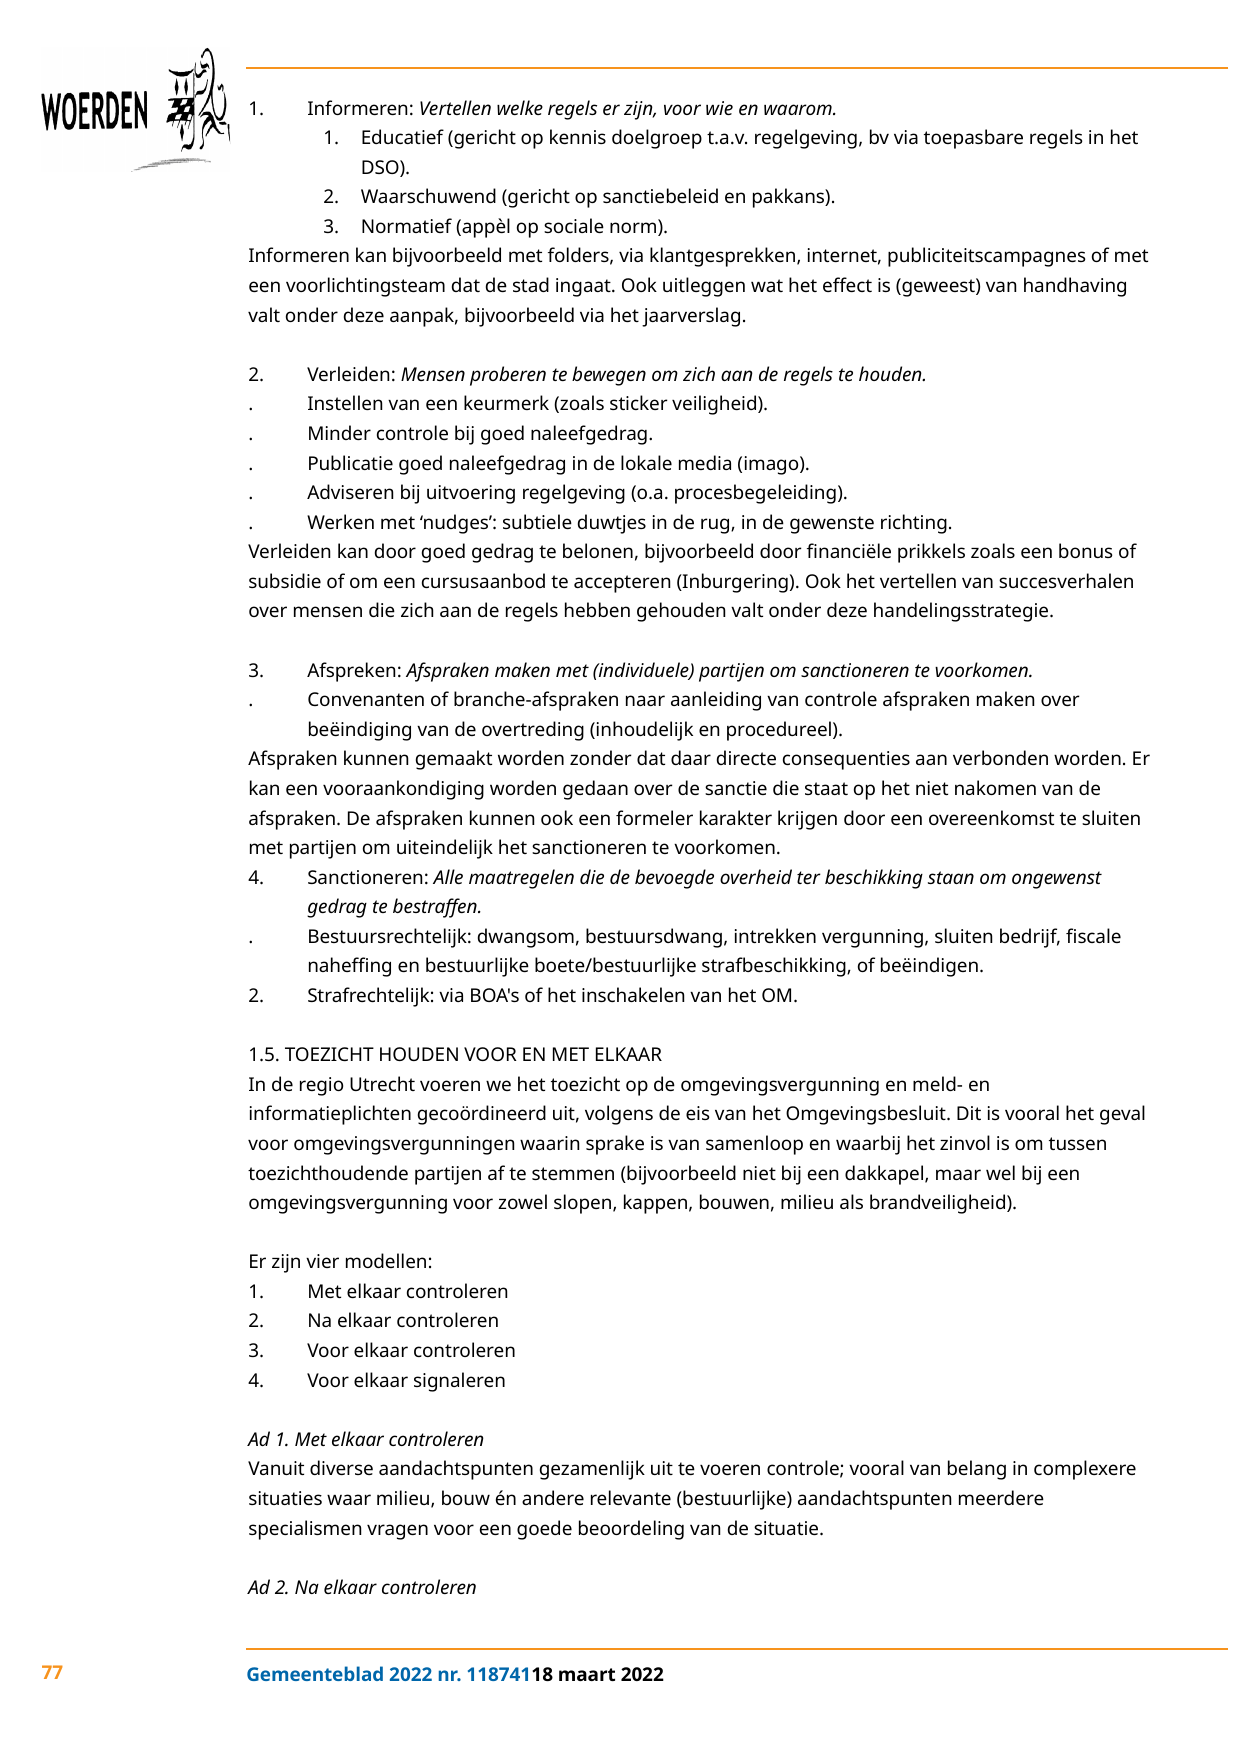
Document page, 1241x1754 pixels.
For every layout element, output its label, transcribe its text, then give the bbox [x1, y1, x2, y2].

list Sanctioneren: Alle maatregelen die de bevoegde overheid ter beschikking staan om ongewenst gedrag te bestraffen. [248, 864, 1152, 919]
text Ad 1. Met elkaar controleren [248, 1426, 1152, 1452]
picture [41, 47, 231, 172]
text Ad 2. Na elkaar controleren [248, 1574, 1152, 1600]
list Bestuursrechtelijk: dwangsom, bestuursdwang, intrekken vergunning, sluiten bedrijf, fiscale naheffing en bestuurlijke boete/bestuurlijke strafbeschikking, of beëindigen. [248, 923, 1152, 978]
text Afspraken kunnen gemaakt worden zonder dat daar directe consequenties aan verbonden worden. Er kan een vooraankondiging worden gedaan over de sanctie die staat op het niet nakomen van de afspraken. De afspraken kunnen ook een formeler karakter krijgen door een overeenkomst te sluiten met partijen om uiteindelijk het sanctioneren te voorkomen. [248, 746, 1152, 860]
text In de regio Utrecht voeren we het toezicht op de omgevingsvergunning en meld- en informatieplichten gecoördineerd uit, volgens de eis van het Omgevingsbesluit. Dit is vooral het geval voor omgevingsvergunningen waarin sprake is van samenloop en waarbij het zinvol is om tussen toezichthoudende partijen af te stemmen (bijvoorbeeld niet bij een dakkapel, maar wel bij een omgevingsvergunning voor zowel slopen, kappen, bouwen, milieu als brandveiligheid). [248, 1071, 1152, 1215]
list Instellen van een keurmerk (zoals sticker veiligheid). [248, 391, 1152, 416]
text Informeren kan bijvoorbeeld met folders, via klantgesprekken, internet, publiciteitscampagnes of met een voor­lichtingsteam dat de stad ingaat. Ook uitleggen wat het effect is (geweest) van handhaving valt onder deze aanpak, bijvoorbeeld via het jaarverslag. [248, 243, 1152, 328]
list Na elkaar controleren [248, 1308, 1152, 1333]
list Werken met ‘nudges’: subtiele duwtjes in de rug, in de gewenste richting. [248, 509, 1152, 535]
list Educatief (gericht op kennis doelgroep t.a.v. regelgeving, bv via toepasbare regels in het DSO). [323, 124, 1152, 180]
list Waarschuwend (gericht op sanctiebeleid en pakkans). [323, 183, 1152, 209]
list Normatief (appèl op sociale norm). [323, 213, 1152, 239]
list Informeren: Vertellen welke regels er zijn, voor wie en waarom. [248, 95, 1152, 121]
list Met elkaar controleren [248, 1278, 1152, 1304]
text Vanuit diverse aandachtspunten gezamenlijk uit te voeren controle; vooral van belang in complexere situaties waar milieu, bouw én andere relevante (bestuurlijke) aandachtspunten meerdere specialismen vragen voor een goede beoorde­ling van de situatie. [248, 1456, 1152, 1541]
list Voor elkaar controleren [248, 1337, 1152, 1363]
text Er zijn vier modellen: [248, 1248, 1152, 1274]
list Minder controle bij goed naleefgedrag. [248, 420, 1152, 446]
text 1.5. TOEZICHT HOUDEN VOOR EN MET ELKAAR [248, 1041, 1152, 1067]
list Publicatie goed naleefgedrag in de lokale media (imago). [248, 450, 1152, 476]
list Convenanten of branche-afspraken naar aanleiding van controle afspraken maken over beëindiging van de overtreding (inhoudelijk en procedureel). [248, 686, 1152, 742]
list Verleiden: Mensen proberen te bewegen om zich aan de regels te houden. [248, 361, 1152, 387]
list Voor elkaar signaleren [248, 1367, 1152, 1393]
list Afspreken: Afspraken maken met (individuele) partijen om sanctioneren te voorkomen. [248, 657, 1152, 683]
list Adviseren bij uitvoering regelgeving (o.a. procesbegeleiding). [248, 479, 1152, 505]
text Verleiden kan door goed gedrag te belonen, bijvoorbeeld door financiële prikkels zoals een bonus of subsidie of om een cursus­aanbod te accepteren (Inburgering). Ook het vertellen van succesverhalen over mensen die zich aan de regels hebben gehouden valt onder deze handelingsstrategie. [248, 538, 1152, 623]
list Strafrechtelijk: via BOA's of het inschakelen van het OM. [248, 982, 1152, 1008]
